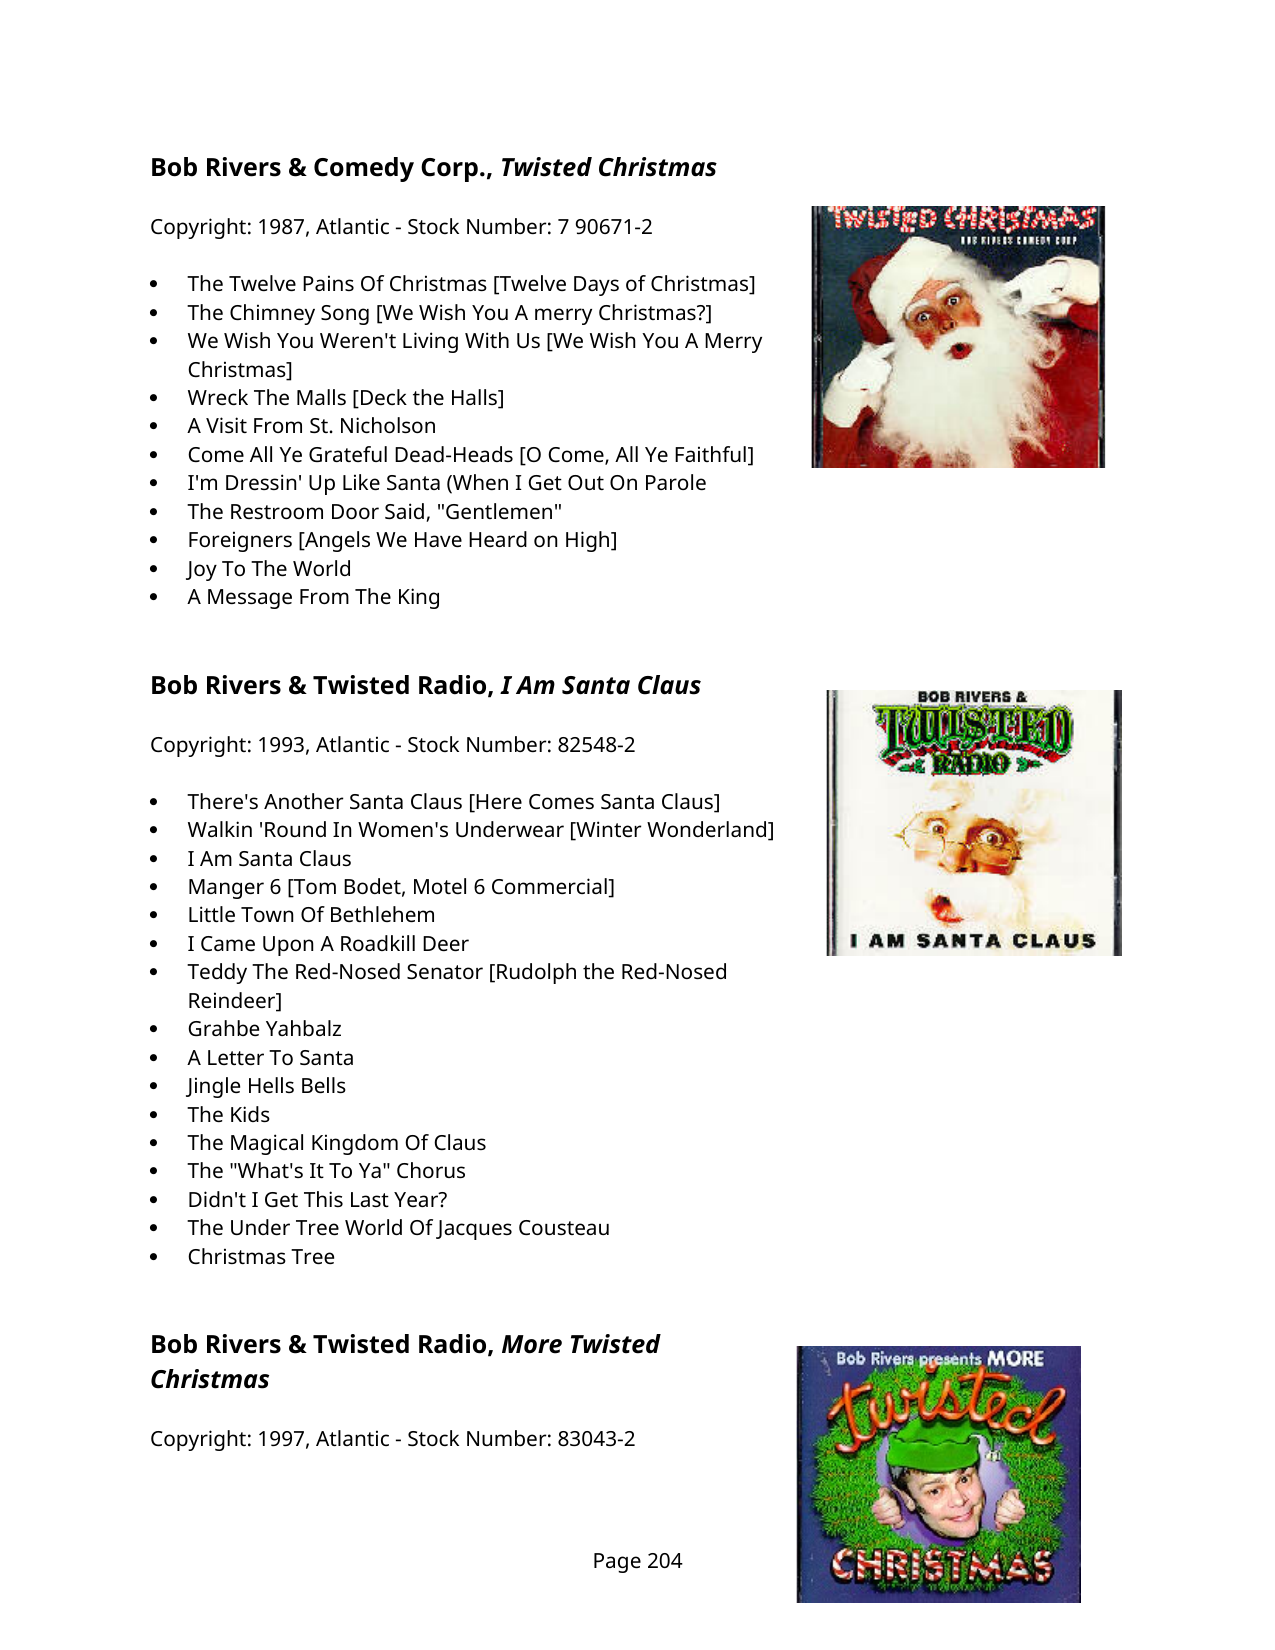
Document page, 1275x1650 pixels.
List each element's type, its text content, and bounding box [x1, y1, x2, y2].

list I Am Santa Claus [150, 844, 825, 872]
list A Visit From St. Nicholson [150, 412, 810, 440]
list I'm Dressin' Up Like Santa (When I Get Out On Parole [150, 468, 1125, 497]
list Foreigners [Angels We Have Heard on High] [150, 525, 1125, 554]
list Didn't I Get This Last Year? [150, 1185, 1125, 1213]
list The Kids [150, 1100, 1125, 1128]
picture [811, 206, 1106, 468]
list Walkin 'Round In Women's Underwear [Winter Wonderland] [150, 815, 825, 844]
list The Magical Kingdom Of Claus [150, 1128, 1125, 1157]
text Copyright: 1987, Atlantic - Stock Number: 7 90671-2 [150, 212, 810, 241]
list There's Another Santa Claus [Here Comes Santa Claus] [150, 787, 825, 815]
text [1082, 1424, 1125, 1452]
list Manger 6 [Tom Bodet, Motel 6 Commercial] [150, 872, 825, 901]
text Copyright: 1993, Atlantic - Stock Number: 82548-2 [150, 730, 825, 758]
list I Came Upon A Roadkill Deer [150, 929, 825, 957]
text Bob Rivers & Twisted Radio, I Am Santa Claus [150, 667, 1125, 690]
picture [826, 690, 1122, 956]
list Grahbe Yahbalz [150, 1014, 1125, 1043]
list Come All Ye Grateful Dead-Heads [O Come, All Ye Faithful] [150, 440, 810, 468]
list The Restroom Door Said, "Gentlemen" [150, 497, 1125, 525]
list Wreck The Malls [Deck the Halls] [150, 383, 810, 412]
list Teddy The Red-Nosed Senator [Rudolph the Red-Nosed Reindeer] [150, 957, 1125, 1014]
list Little Town Of Bethlehem [150, 901, 825, 929]
list A Message From The King [150, 582, 1125, 611]
list The Twelve Pains Of Christmas [Twelve Days of Christmas] [150, 269, 810, 298]
text Bob Rivers & Comedy Corp., Twisted Christmas [150, 150, 1125, 184]
list Joy To The World [150, 554, 1125, 582]
list Jingle Hells Bells [150, 1071, 1125, 1100]
text Bob Rivers & Twisted Radio, More Twisted Christmas [150, 1327, 1125, 1346]
picture [796, 1346, 1081, 1603]
list The "What's It To Ya" Chorus [150, 1157, 1125, 1185]
list A Letter To Santa [150, 1043, 1125, 1071]
list We Wish You Weren't Living With Us [We Wish You A Merry Christmas] [150, 326, 810, 383]
list The Under Tree World Of Jacques Cousteau [150, 1213, 1125, 1242]
text Copyright: 1997, Atlantic - Stock Number: 83043-2 [150, 1424, 795, 1452]
list The Chimney Song [We Wish You A merry Christmas?] [150, 298, 810, 326]
list Christmas Tree [150, 1242, 1125, 1270]
